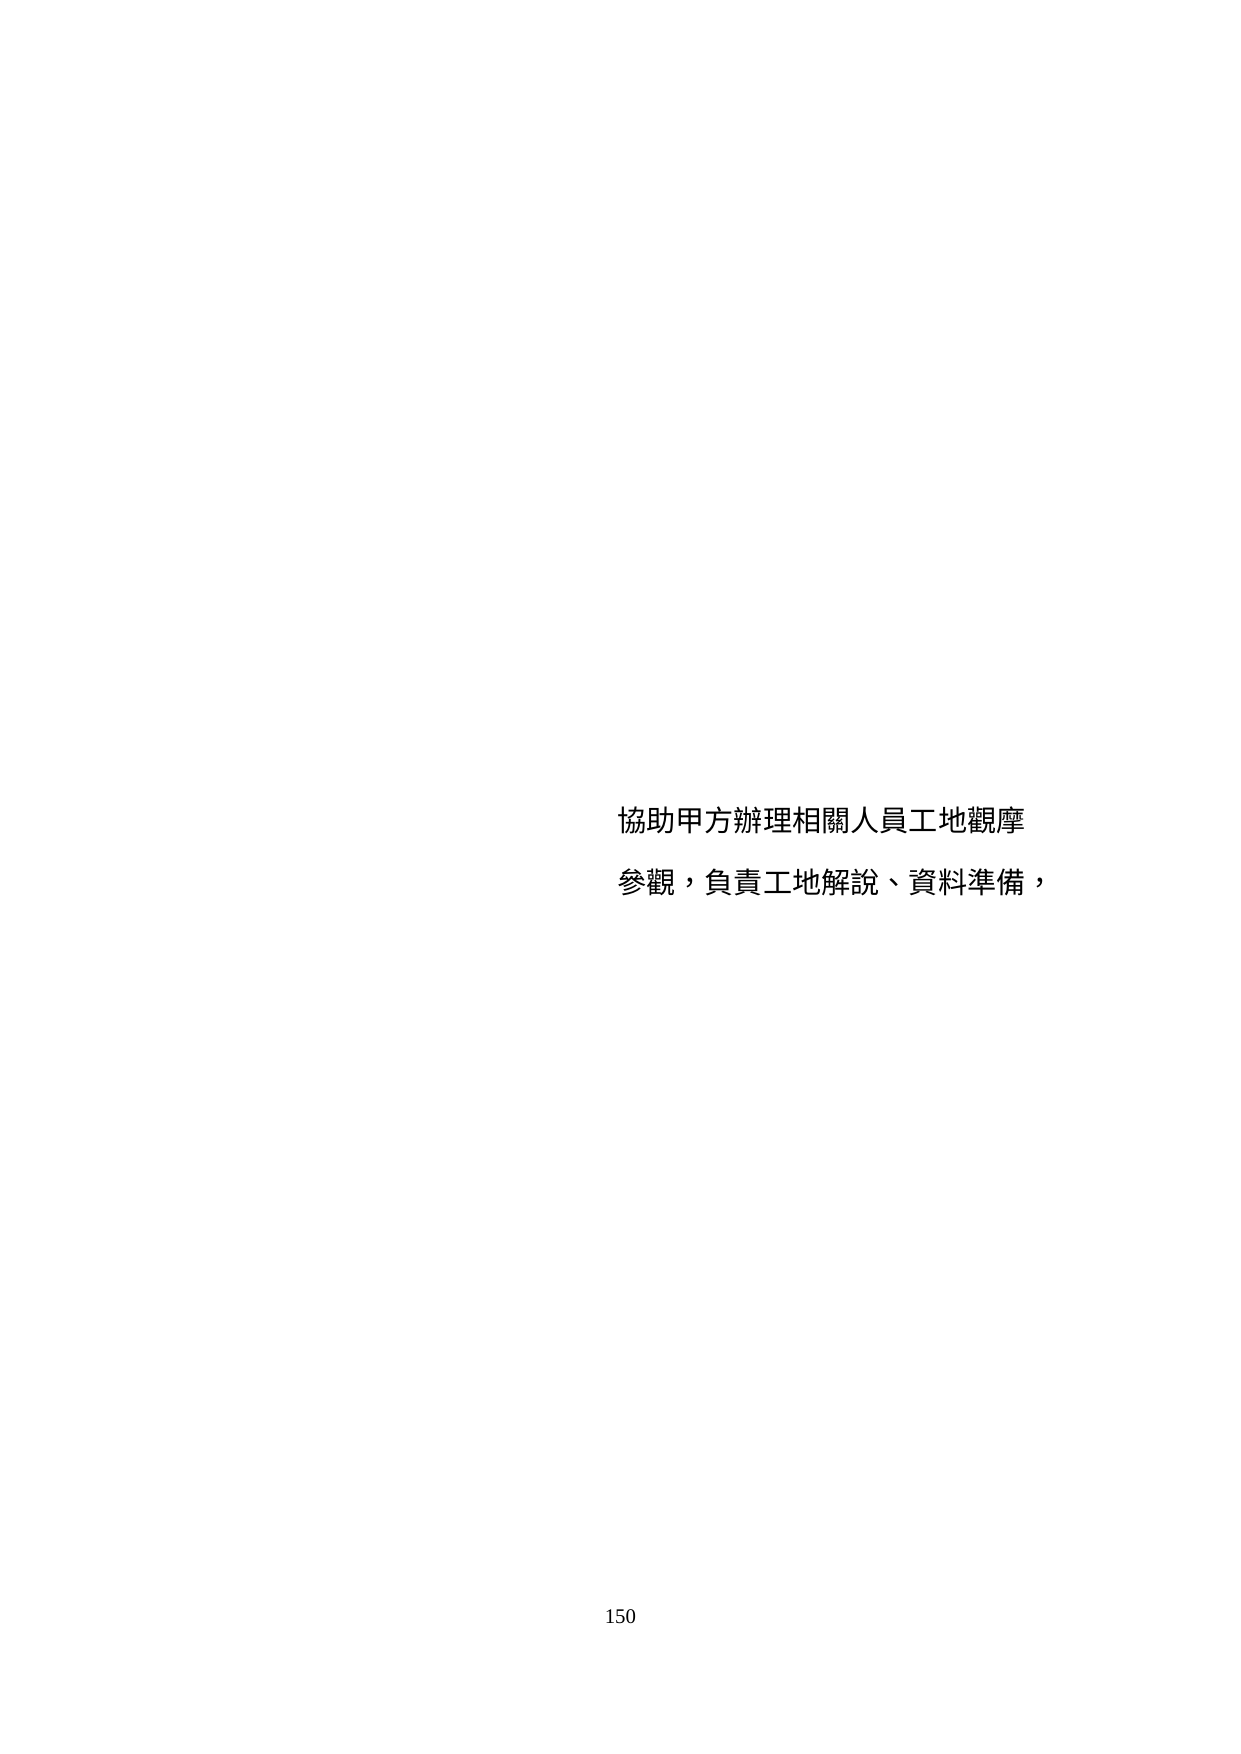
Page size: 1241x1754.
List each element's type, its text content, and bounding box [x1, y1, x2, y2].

list 協助甲方辦理相關人員工地觀摩參觀，負責工地解說、資料準備， [450, 777, 1053, 902]
